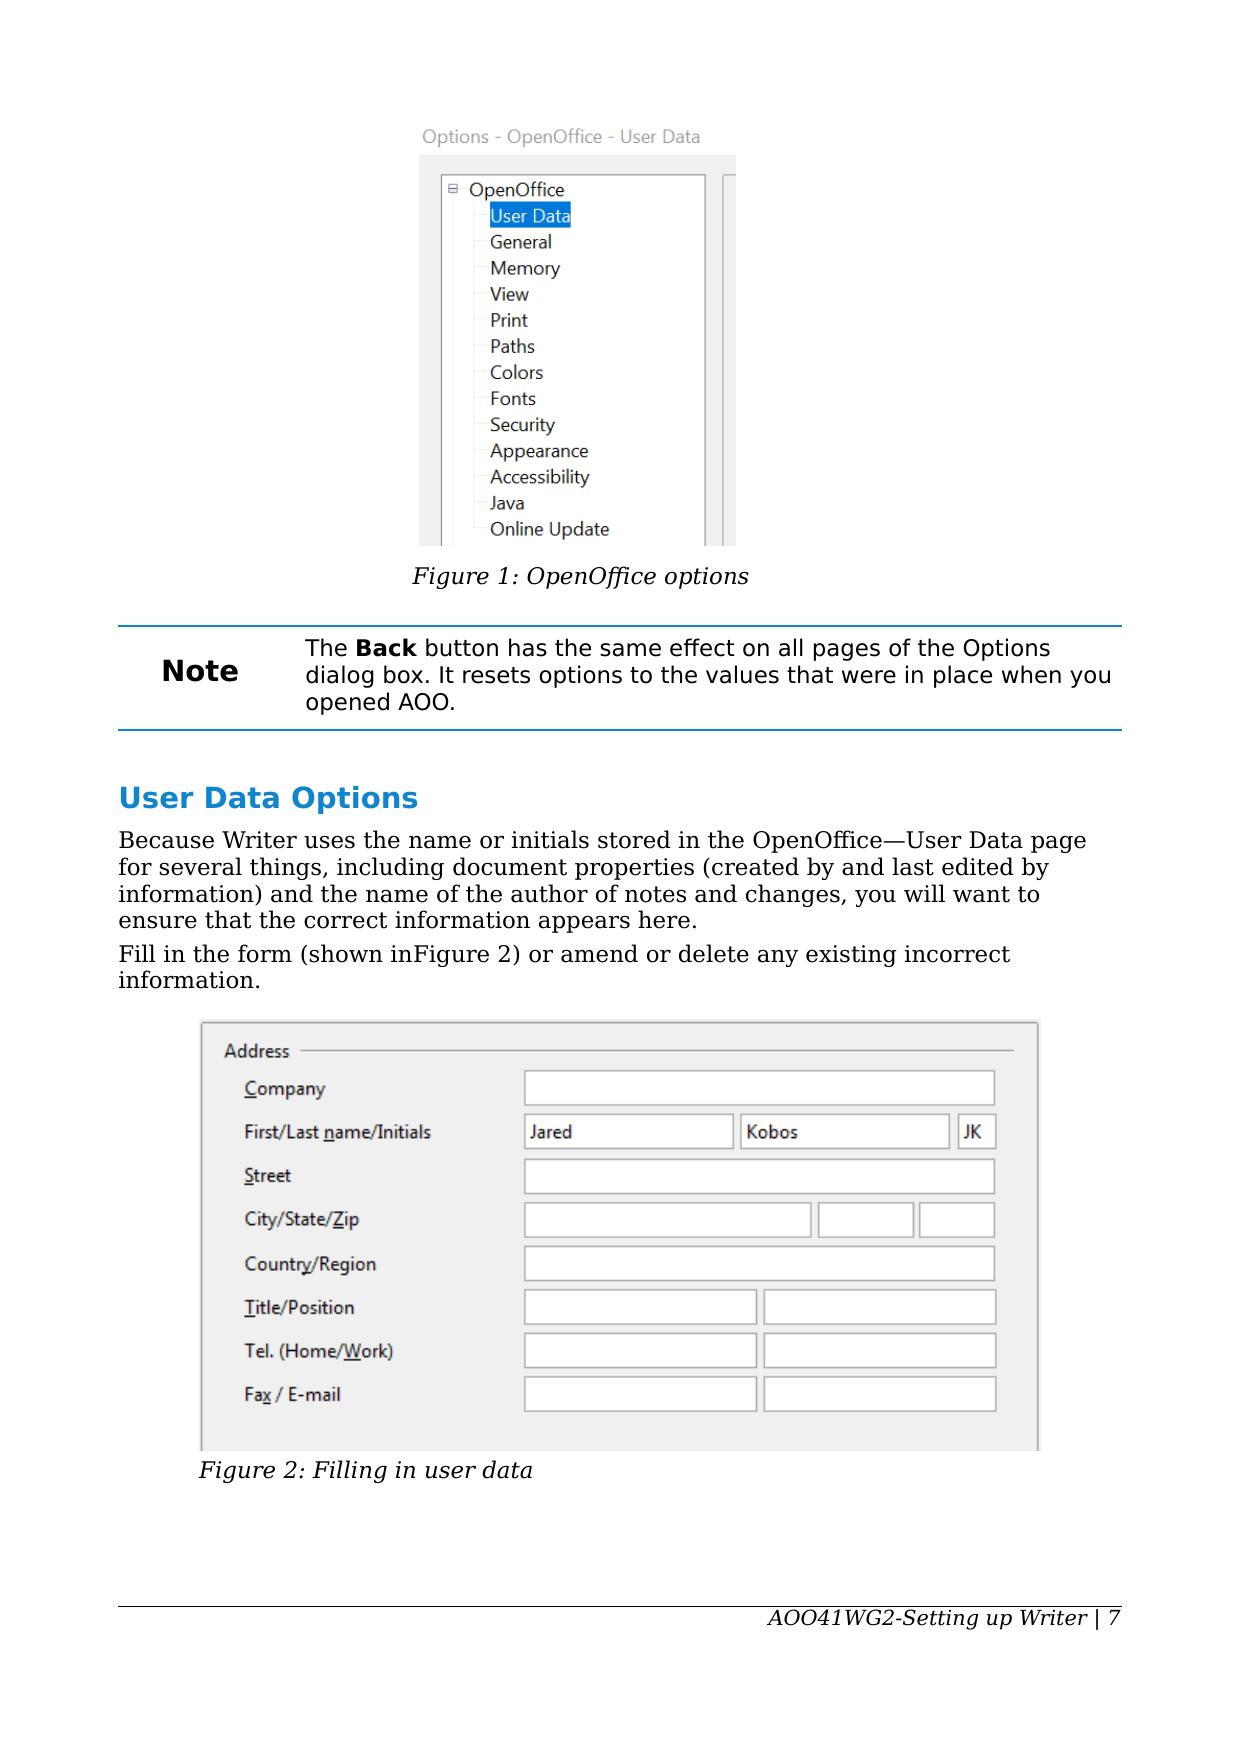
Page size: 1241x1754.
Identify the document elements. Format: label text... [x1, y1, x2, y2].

table_header Note [118, 627, 281, 728]
picture [198, 1019, 1042, 1451]
subtitle User Data Options [118, 781, 1122, 815]
table_header The Back button has the same effect on all pages of the Options dialog box. It resets options to the values that were in place when you opened AOO. [281, 627, 1122, 728]
list Because Writer uses the name or initials stored in the OpenOffice—User Data page for several things, including document properties (created by and last edited by information) and the name of the author of notes and changes, you will want to ensure that the correct information appears here. [118, 828, 1122, 934]
text Fill in the form (shown inFigure 2) or amend or delete any existing incorrect information. [118, 941, 1122, 994]
picture [419, 118, 736, 546]
text Figure 1: OpenOffice options [412, 563, 828, 590]
text Figure 2: Filling in user data [199, 1457, 1041, 1483]
